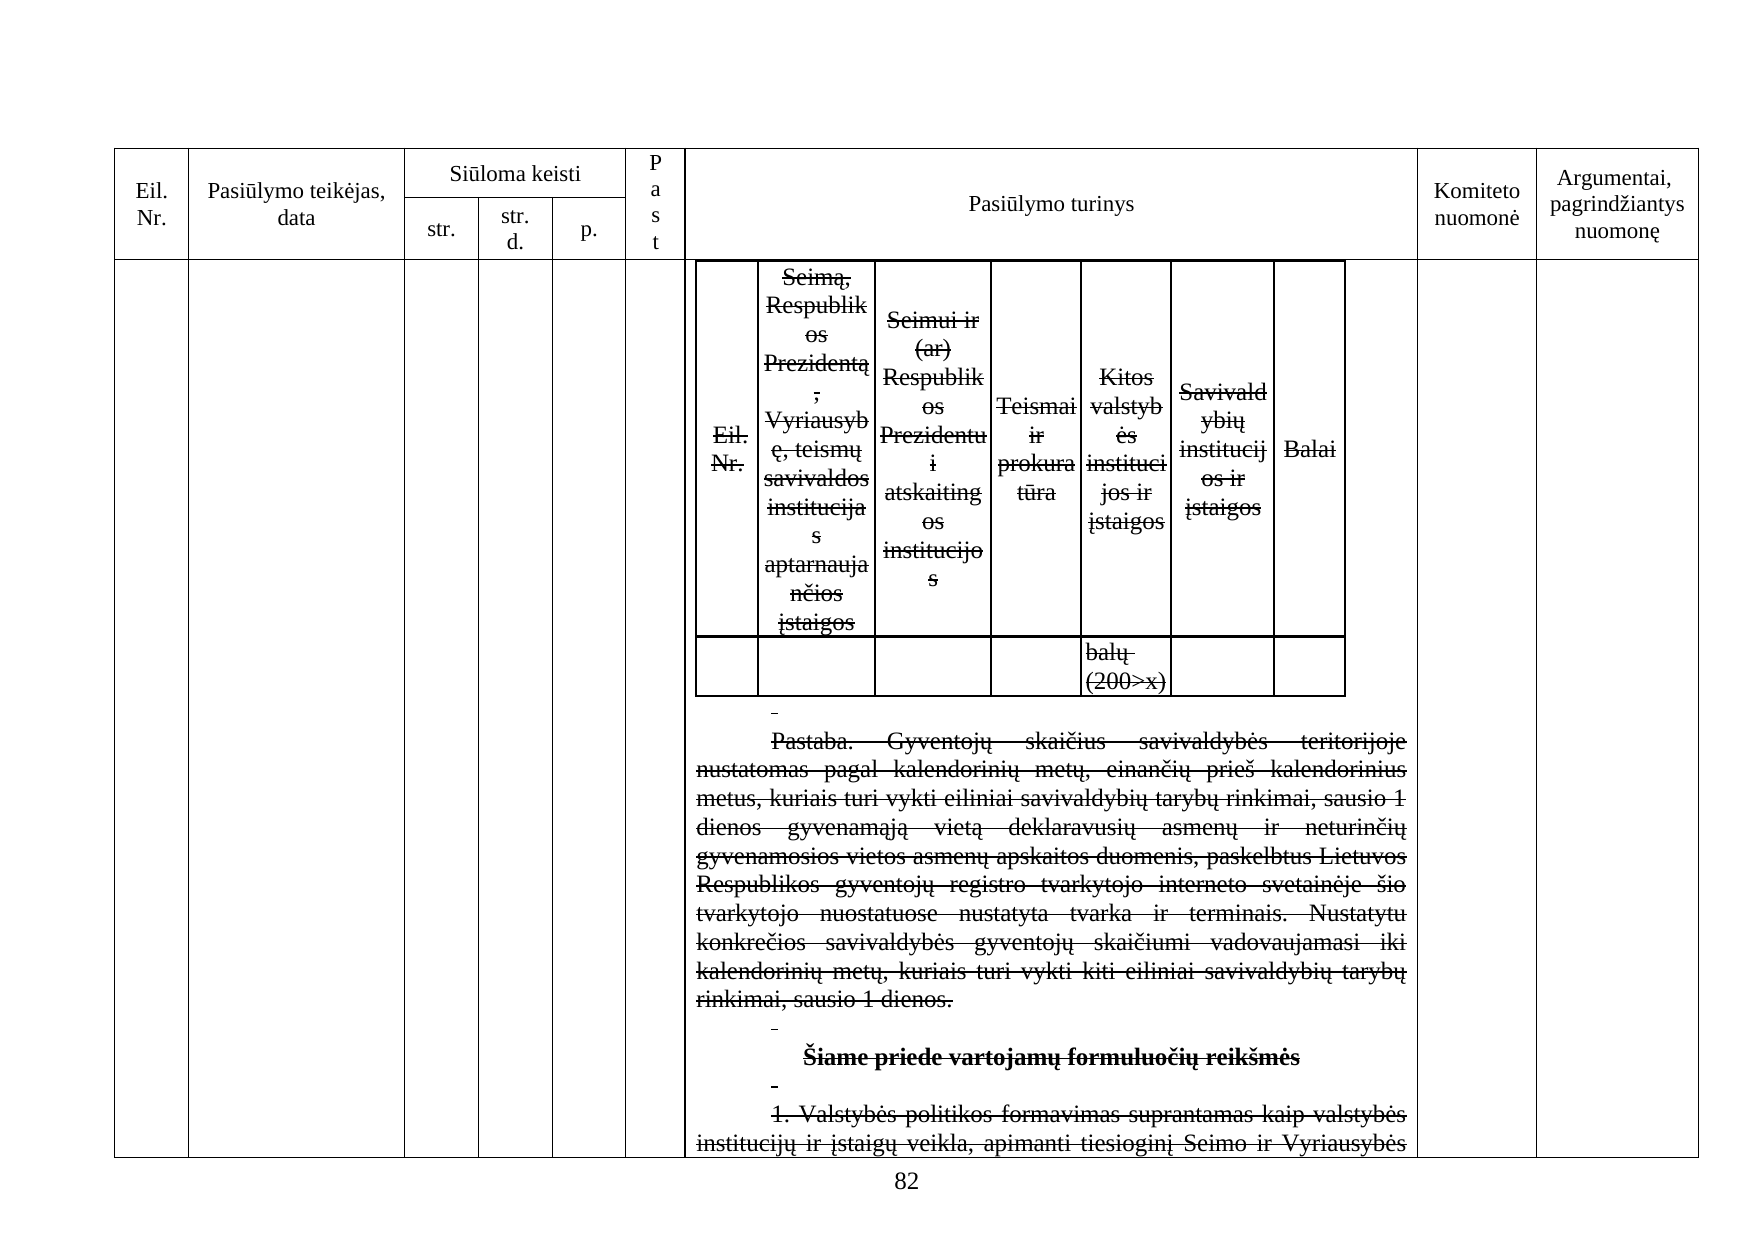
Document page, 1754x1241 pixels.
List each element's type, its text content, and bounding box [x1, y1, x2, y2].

table_header Eil. Nr. [115, 149, 188, 258]
table_cell [479, 260, 552, 1157]
table_header Pasiūlymo teikėjas, data [189, 149, 404, 258]
table_header Kitos valstybės institucijos ir įstaigos [1082, 262, 1170, 635]
table_cell [1418, 260, 1536, 1157]
table_cell [992, 638, 1080, 695]
table_cell [1537, 260, 1698, 1157]
table_header Seimą, Respublikos Prezidentą, Vyriausybę, teismų savivaldos institucijas aptarnaujančios įstaigos [759, 262, 874, 635]
table_header Seimui ir (ar) Respublikos Prezidentui atskaitingos institucijos [876, 262, 990, 635]
table_cell [1172, 638, 1273, 695]
table_header Teismai ir prokuratūra [992, 262, 1080, 635]
table_cell balų (200>x) [1082, 638, 1170, 695]
table_header Eil. Nr. [697, 262, 757, 635]
table_header Pastabos [626, 149, 684, 258]
table_cell [115, 260, 188, 1157]
table_header Siūloma keisti [405, 149, 625, 197]
table_cell [876, 638, 990, 695]
table_cell [697, 638, 757, 695]
table_cell str. d. [479, 198, 552, 258]
table_cell [759, 638, 874, 695]
table_cell N [626, 260, 684, 1157]
table_header Argumentai, pagrindžiantys nuomonę [1537, 149, 1698, 258]
table_cell [1275, 638, 1344, 695]
table_cell p. [553, 198, 625, 258]
table_cell [553, 260, 625, 1157]
table_cell [189, 260, 404, 1157]
table_header Savivaldybių institucijos ir įstaigos [1172, 262, 1273, 635]
table_cell str. [405, 198, 478, 258]
table_cell [405, 260, 478, 1157]
table_header Pasiūlymo turinys [686, 149, 1417, 258]
table_cell Pastaba. Gyventojų skaičius savivaldybės teritorijoje nustatomas pagal kalendorinių metų, einančių prieš kalendorinius metus, kuriais turi vykti eiliniai savivaldybių tarybų rinkimai, sausio 1 dienos gyvenamąją vietą deklaravusių asmenų ir neturinčių gyvenamosios vietos asmenų apskaitos duomenis, paskelbtus Lietuvos Respublikos gyventojų registro tvarkytojo interneto svetainėje šio tvarkytojo nuostatuose nustatyta tvarka ir terminais. Nustatytu konkrečios savivaldybės gyventojų skaičiumi vadovaujamasi iki kalendorinių metų, kuriais turi vykti kiti eiliniai savivaldybių tarybų rinkimai, sausio 1 dienos. Šiame priede vartojamų formuluočių reikšmės 1. Valstybės politikos formavimas suprantamas kaip valstybės institucijų ir įstaigų veikla, apimanti tiesioginį Seimo ir Vyriausybės [686, 260, 1417, 1157]
table_header Komiteto nuomonė [1418, 149, 1536, 258]
table_header Balai [1275, 262, 1344, 635]
